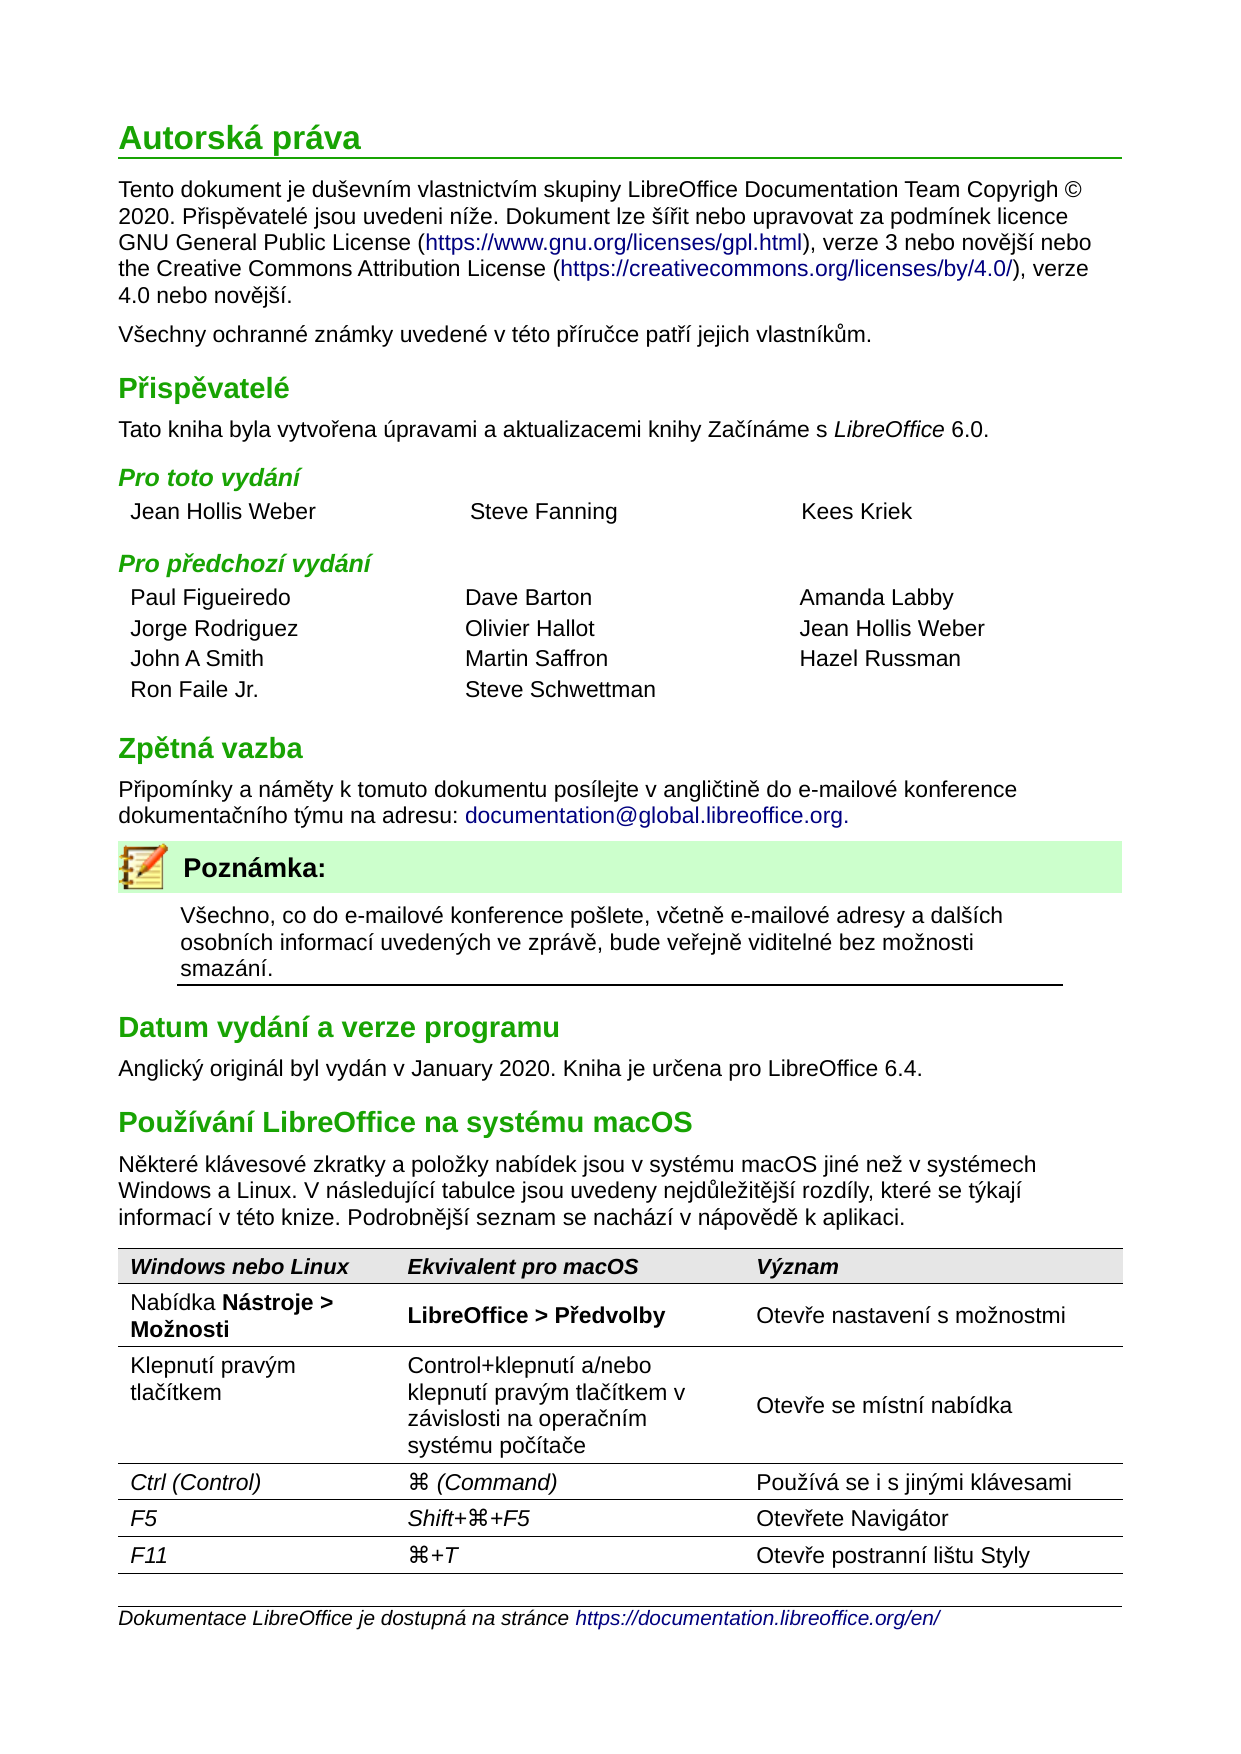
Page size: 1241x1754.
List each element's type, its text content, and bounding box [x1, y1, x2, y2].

text Anglický originál byl vydán v lednu 2020. Kniha je určena pro LibreOffice 6.4. [118, 1055, 1122, 1082]
table_header Jean Hollis Weber [118, 498, 458, 528]
text Tato kniha byla vytvořena úpravami a aktualizacemi knihy Začínáme s LibreOffice 6.0. [118, 416, 1122, 442]
table_cell [788, 676, 1122, 707]
subtitle Poznámka: [118, 849, 1122, 889]
subtitle Používání LibreOffice na systému macOS [118, 1105, 1122, 1139]
subtitle Autorská práva [118, 118, 1122, 157]
table_cell Hazel Russman [788, 645, 1122, 676]
table_cell Klepnutí pravým tlačítkem [118, 1347, 395, 1462]
table_header Amanda Labby [788, 584, 1122, 614]
table_header Steve Fanning [458, 498, 789, 528]
table_cell Otevře postranní lištu Styly [744, 1537, 1123, 1573]
subtitle Datum vydání a verze programu [118, 1010, 1122, 1044]
subtitle Zpětná vazba [118, 731, 1122, 764]
text Všechny ochranné známky uvedené v této příručce patří jejich vlastníkům. [118, 321, 1122, 347]
table_cell Používá se i s jinými klávesami [744, 1464, 1123, 1499]
text Tento dokument je duševním vlastnictvím skupiny LibreOffice Documentation Team Copyrigh © 2020. Přispěvatelé jsou uvedeni níže. Dokument lze šířit nebo upravovat za podmínek licence GNU General Public License (https://www.gnu.org/licenses/gpl.html), verze 3 nebo novější nebo the Creative Commons Attribution License (https://creativecommons.org/licenses/by/4.0/), verze 4.0 nebo novější. [118, 176, 1122, 308]
table_cell John A Smith [118, 645, 453, 676]
table_cell F11 [118, 1537, 395, 1573]
table_cell Martin Saffron [453, 645, 787, 676]
picture [119, 842, 170, 893]
table_header Význam [744, 1249, 1123, 1283]
text Připomínky a náměty k tomuto dokumentu posílejte v angličtině do e-mailové konference dokumentačního týmu na adresu: documentation@global.libreoffice.org. [118, 776, 1122, 829]
subtitle Pro předchozí vydání [118, 549, 1122, 578]
table_cell Control+klepnutí a/nebo klepnutí pravým tlačítkem v závislosti na operačním systému počítače [395, 1347, 744, 1462]
table_cell Otevře se místní nabídka [744, 1347, 1123, 1462]
table_cell Nabídka Nástroje > Možnosti [118, 1284, 395, 1346]
table_cell Steve Schwettman [453, 676, 787, 707]
table_cell ⌘+T [395, 1537, 744, 1573]
table_cell Jean Hollis Weber [788, 615, 1122, 645]
table_header Windows nebo Linux [118, 1249, 395, 1283]
table_cell Shift+⌘+F5 [395, 1500, 744, 1536]
text Některé klávesové zkratky a položky nabídek jsou v systému macOS jiné než v systémech Windows a Linux. V následující tabulce jsou uvedeny nejdůležitější rozdíly, které se týkají informací v této knize. Podrobnější seznam se nachází v nápovědě k aplikaci. [118, 1151, 1122, 1230]
table_cell ⌘ (Command) [395, 1464, 744, 1499]
table_cell Otevře nastavení s možnostmi [744, 1284, 1123, 1346]
table_cell F5 [118, 1500, 395, 1536]
table_header Kees Kriek [789, 498, 1122, 528]
table_header Paul Figueiredo [118, 584, 453, 614]
table_cell Jorge Rodriguez [118, 615, 453, 645]
subtitle Pro toto vydání [118, 463, 1122, 492]
table_header Dave Barton [453, 584, 787, 614]
table_cell Olivier Hallot [453, 615, 787, 645]
table_cell Ctrl (Control) [118, 1464, 395, 1499]
table_cell Otevřete Navigátor [744, 1500, 1123, 1536]
table_header Ekvivalent pro macOS [395, 1249, 744, 1283]
table_cell Ron Faile Jr. [118, 676, 453, 707]
subtitle Přispěvatelé [118, 371, 1122, 404]
table_cell LibreOffice > Předvolby [395, 1284, 744, 1346]
text Všechno, co do e-mailové konference pošlete, včetně e-mailové adresy a dalších osobních informací uvedených ve zprávě, bude veřejně viditelné bez možnosti smazání. [177, 899, 1063, 984]
